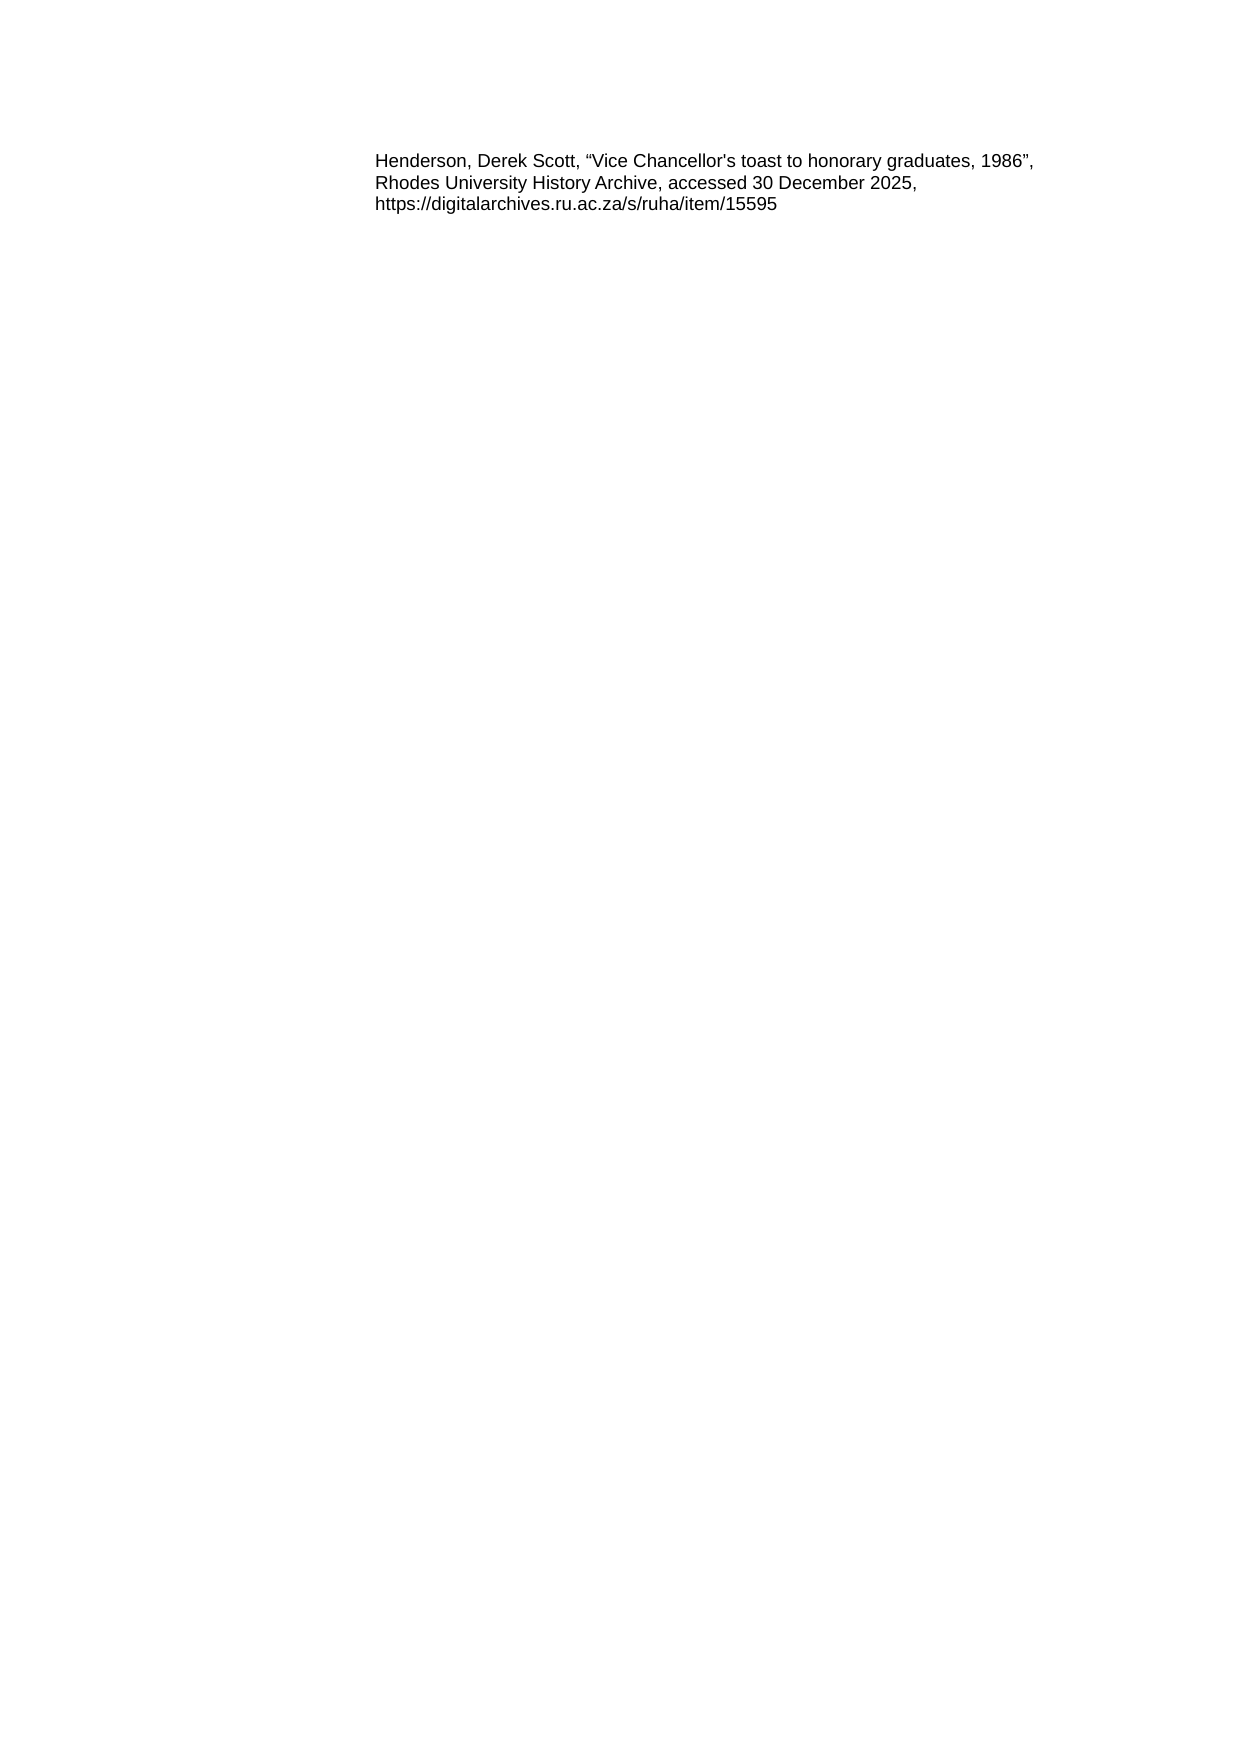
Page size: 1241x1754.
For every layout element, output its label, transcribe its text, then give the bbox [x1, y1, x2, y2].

text Henderson, Derek Scott, “Vice Chancellor's toast to honorary graduates, 1986”, Rhodes University History Archive, accessed 30 December 2025, https://digitalarchives.ru.ac.za/s/ruha/item/15595 [375, 150, 1090, 215]
